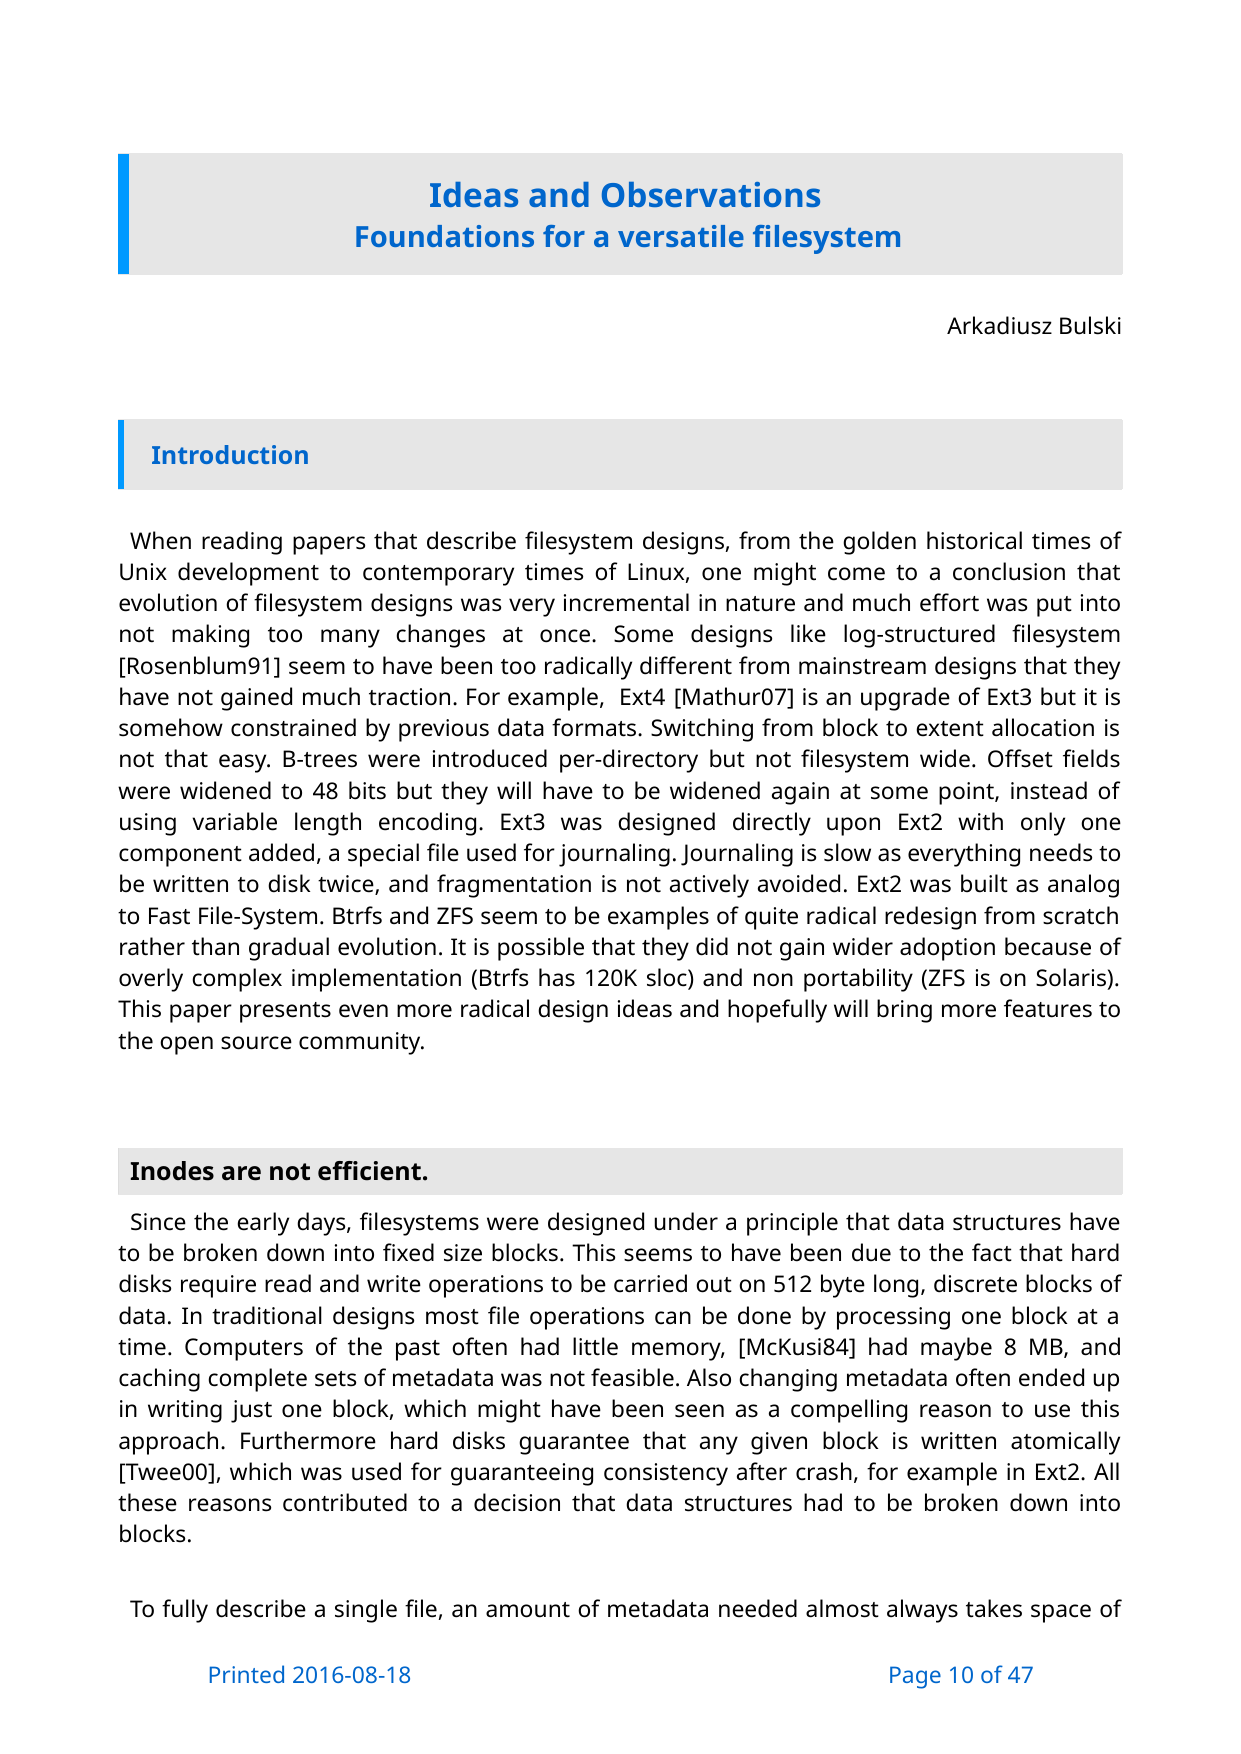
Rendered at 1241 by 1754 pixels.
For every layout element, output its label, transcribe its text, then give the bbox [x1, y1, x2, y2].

text Arkadiusz Bulski [118, 310, 1122, 341]
text Since the early days, filesystems were designed under a principle that data structures have to be broken down into fixed size blocks. This seems to have been due to the fact that hard disks require read and write operations to be carried out on 512 byte long, discrete blocks of data. In traditional designs most file operations can be done by processing one block at a time. Computers of the past often had little memory, [McKusi84] had maybe 8 MB, and caching complete sets of metadata was not feasible. Also changing metadata often ended up in writing just one block, which might have been seen as a compelling reason to use this approach. Furthermore hard disks guarantee that any given block is written atomically [Twee00], which was used for guaranteeing consistency after crash, for example in Ext2. All these reasons contributed to a decision that data structures had to be broken down into blocks. [118, 1206, 1122, 1549]
text To fully describe a single file, an amount of metadata needed almost always takes space of [118, 1593, 1122, 1624]
subtitle Ideas and Observations Foundations for a versatile filesystem [129, 155, 1122, 274]
text When reading papers that describe filesystem designs, from the golden historical times of Unix development to contemporary times of Linux, one might come to a conclusion that evolution of filesystem designs was very incremental in nature and much effort was put into not making too many changes at once. Some designs like log-structured filesystem [Rosenblum91] seem to have been too radically different from mainstream designs that they have not gained much traction. For example, Ext4 [Mathur07] is an upgrade of Ext3 but it is somehow constrained by previous data formats. Switching from block to extent allocation is not that easy. B-trees were introduced per-directory but not filesystem wide. Offset fields were widened to 48 bits but they will have to be widened again at some point, instead of using variable length encoding. Ext3 was designed directly upon Ext2 with only one component added, a special file used for journaling. Journaling is slow as everything needs to be written to disk twice, and fragmentation is not actively avoided. Ext2 was built as analog to Fast File-System. Btrfs and ZFS seem to be examples of quite radical redesign from scratch rather than gradual evolution. It is possible that they did not gain wider adoption because of overly complex implementation (Btrfs has 120K sloc) and non portability (ZFS is on Solaris). This paper presents even more radical design ideas and hopefully will bring more features to the open source community. [118, 524, 1122, 1056]
subtitle Introduction [124, 421, 1122, 489]
subtitle Inodes are not efficient. [119, 1149, 1122, 1194]
